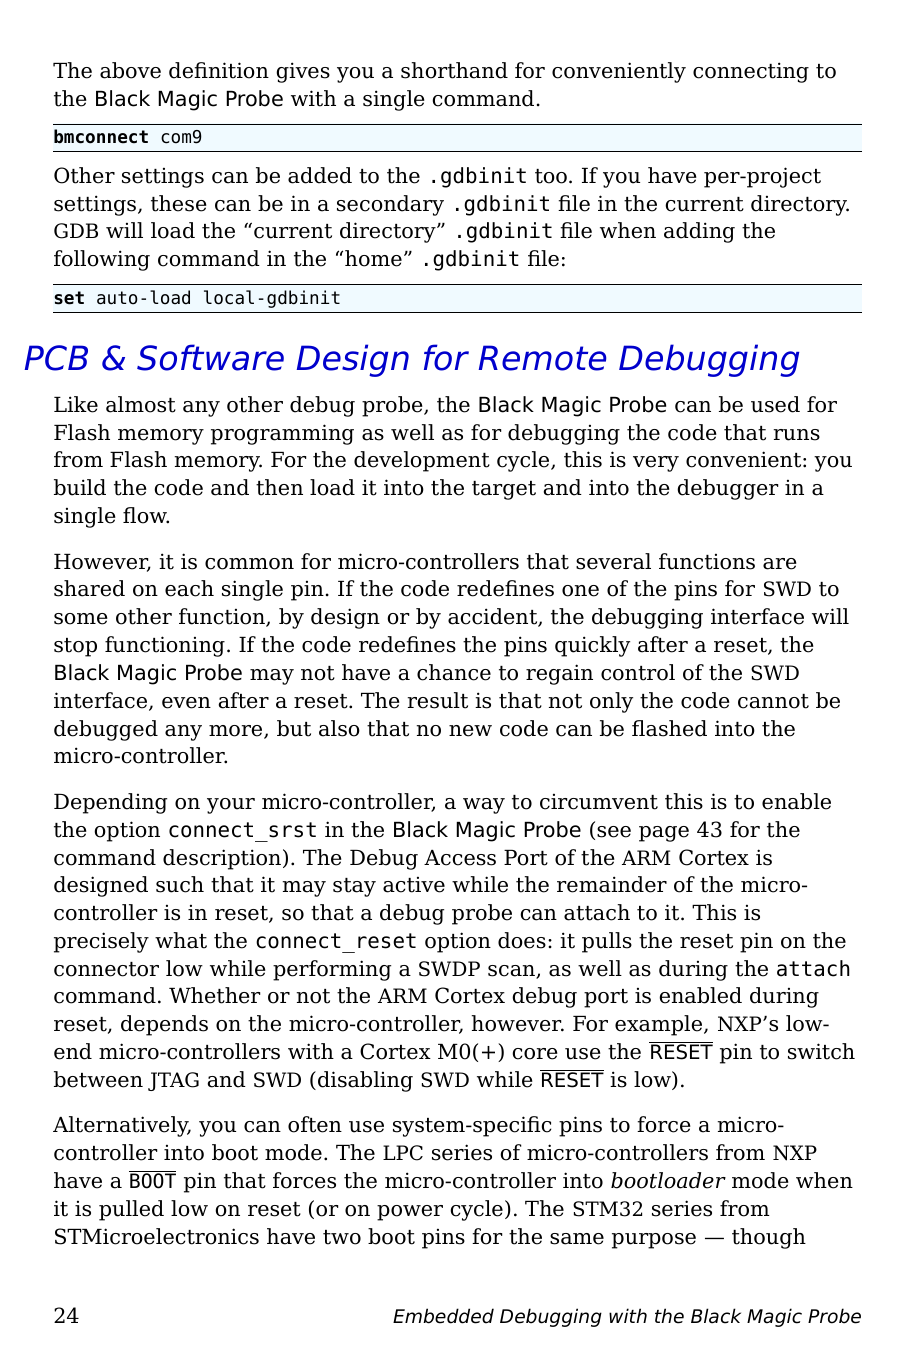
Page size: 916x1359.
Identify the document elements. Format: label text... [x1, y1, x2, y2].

text Other settings can be added to the .gdbinit too. If you have per-project settings, these can be in a secondary .gdbinit file in the current directory. GDB will load the “current directory” .gdbinit file when adding the following command in the “home” .gdbinit file: [53, 164, 862, 272]
text However, it is common for micro-controllers that several functions are shared on each single pin. If the code redefines one of the pins for SWD to some other function, by design or by accident, the debugging interface will stop functioning. If the code redefines the pins quickly after a reset, the Black Magic Probe may not have a chance to regain control of the SWD interface, even after a reset. The result is that not only the code cannot be debugged any more, but also that no new code can be flashed into the micro-controller. [53, 550, 862, 769]
text bmconnect com9 [53, 125, 862, 151]
subtitle PCB & Software Design for Remote Debugging [24, 339, 862, 378]
text Like almost any other debug probe, the Black Magic Probe can be used for Flash memory programming as well as for debugging the code that runs from Flash memory. For the development cycle, this is very convenient: you build the code and then load it into the target and into the debugger in a single flow. [53, 393, 862, 528]
text The above definition gives you a shorthand for conveniently connecting to the Black Magic Probe with a single command. [53, 59, 862, 111]
text Depending on your micro-controller, a way to circumvent this is to enable the option connect_srst in the Black Magic Probe (see page 43 for the command description). The Debug Access Port of the ARM Cortex is designed such that it may stay active while the remainder of the micro-controller is in reset, so that a debug probe can attach to it. This is precisely what the connect_reset option does: it pulls the reset pin on the connector low while performing a SWDP scan, as well as during the attach command. Whether or not the ARM Cortex debug port is enabled during reset, depends on the micro-controller, however. For example, NXP’s low-end micro-controllers with a Cortex M0(+) core use the RESET pin to switch between JTAG and SWD (disabling SWD while RESET is low). [53, 790, 862, 1092]
text Alternatively, you can often use system-specific pins to force a micro-controller into boot mode. The LPC series of micro-controllers from NXP have a BOOT pin that forces the micro-controller into bootloader mode when it is pulled low on reset (or on power cycle). The STM32 series from STMicroelectronics have two boot pins for the same purpose — though [53, 1113, 862, 1249]
text set auto-load local-gdbinit [53, 285, 862, 312]
